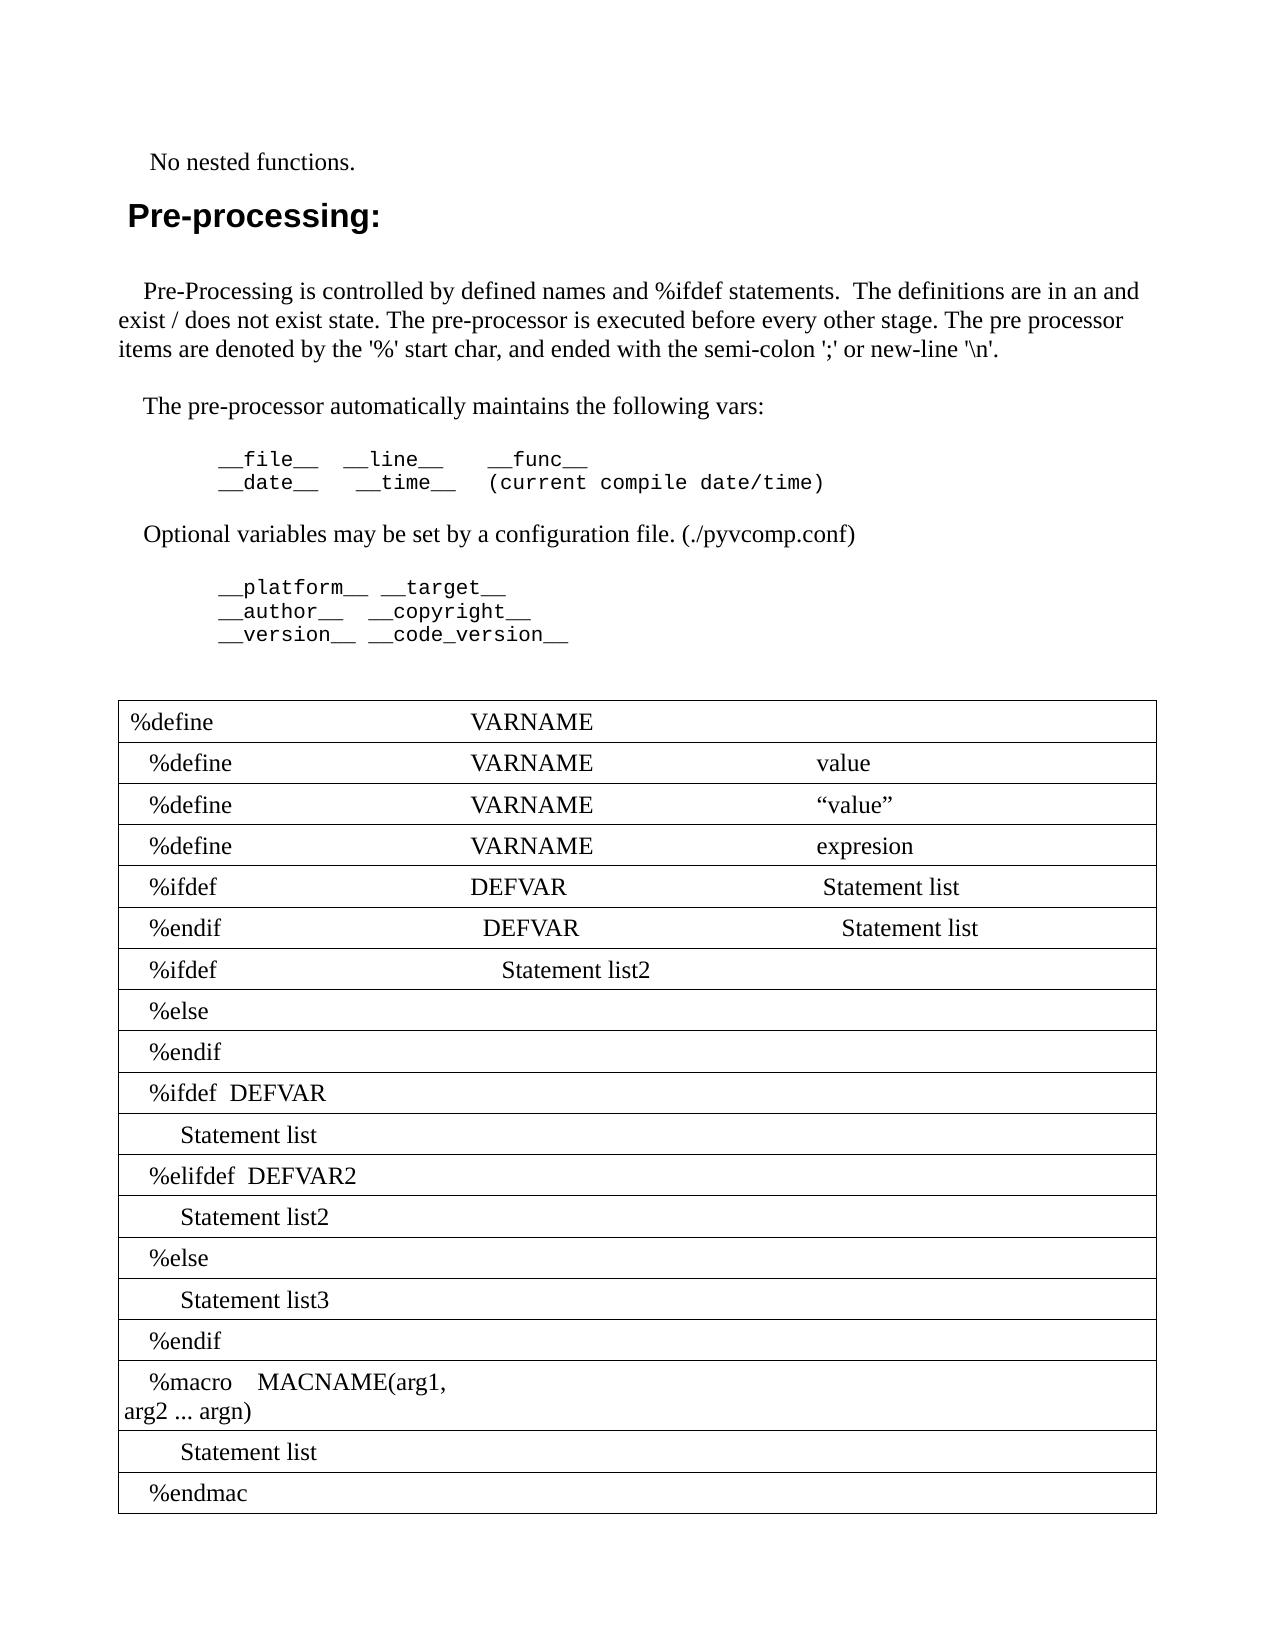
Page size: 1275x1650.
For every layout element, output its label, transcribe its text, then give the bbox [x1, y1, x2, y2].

text Pre-Processing is controlled by defined names and %ifdef statements. The definitions are in an and exist / does not exist state. The pre-processor is executed before every other stage. The pre processor items are denoted by the '%' start char, and ended with the semi-colon ';' or new-line '\n'. [118, 276, 1157, 362]
table_cell [464, 1073, 811, 1113]
table_cell [464, 1279, 811, 1319]
table_cell [811, 1031, 1156, 1072]
table_cell %ifdef DEFVAR [119, 1073, 464, 1113]
table_cell %endif [119, 1031, 464, 1072]
table_header VARNAME [464, 701, 811, 742]
table_cell %define [119, 784, 464, 824]
table_cell [811, 949, 1156, 989]
text __version__ __code_version__ [118, 624, 1157, 648]
table_cell Statement list [811, 866, 1156, 907]
table_cell [464, 1361, 811, 1430]
text The pre-processor automatically maintains the following vars: [118, 391, 1157, 420]
table_cell VARNAME [464, 743, 811, 783]
table_cell DEFVAR [464, 866, 811, 907]
table_cell [464, 1196, 811, 1237]
table_cell Statement list3 [119, 1279, 464, 1319]
table_cell [811, 1279, 1156, 1319]
table_cell VARNAME [464, 825, 811, 865]
table_cell “value” [811, 784, 1156, 824]
table_cell %elifdef DEFVAR2 [119, 1155, 464, 1195]
table_cell Statement list [119, 1114, 464, 1154]
table_cell %define [119, 825, 464, 865]
table_cell %endif [119, 1320, 464, 1360]
table_cell [811, 1361, 1156, 1430]
table_header [811, 701, 1156, 742]
table_cell [464, 1114, 811, 1154]
table_cell %endmac [119, 1473, 464, 1513]
table_cell [464, 1473, 811, 1513]
table_cell [811, 1073, 1156, 1113]
table_cell %else [119, 1238, 464, 1278]
text __file__ __line__ __func__ [118, 449, 1157, 472]
table_cell Statement list [811, 908, 1156, 948]
text __author__ __copyright__ [118, 601, 1157, 624]
table_cell value [811, 743, 1156, 783]
table_cell %endif [119, 908, 464, 948]
table_cell [464, 990, 811, 1030]
text Optional variables may be set by a configuration file. (./pyvcomp.conf) [118, 519, 1157, 548]
table_cell [811, 1431, 1156, 1472]
table_cell %else [119, 990, 464, 1030]
table_cell [464, 1431, 811, 1472]
table_cell [811, 1320, 1156, 1360]
table_cell [464, 1031, 811, 1072]
table_cell [811, 1114, 1156, 1154]
table_cell DEFVAR [464, 908, 811, 948]
table_cell [811, 1473, 1156, 1513]
table_cell VARNAME [464, 784, 811, 824]
table_cell [464, 1155, 811, 1195]
text __date__ __time__ (current compile date/time) [118, 472, 1157, 496]
table_cell [811, 1196, 1156, 1237]
table_cell [811, 1155, 1156, 1195]
table_cell %ifdef [119, 866, 464, 907]
subtitle Pre-processing: [118, 196, 1157, 235]
table_cell [464, 1238, 811, 1278]
table_cell %define [119, 743, 464, 783]
table_cell [811, 990, 1156, 1030]
table_cell expresion [811, 825, 1156, 865]
table_cell [464, 1320, 811, 1360]
table_cell Statement list2 [119, 1196, 464, 1237]
table_cell %macro MACNAME(arg1, arg2 ... argn) [119, 1361, 464, 1430]
table_cell Statement list2 [464, 949, 811, 989]
text __platform__ __target__ [118, 577, 1157, 601]
table_cell [811, 1238, 1156, 1278]
table_cell %ifdef [119, 949, 464, 989]
table_cell Statement list [119, 1431, 464, 1472]
table_header %define [119, 701, 464, 742]
text No nested functions. [118, 147, 1157, 176]
